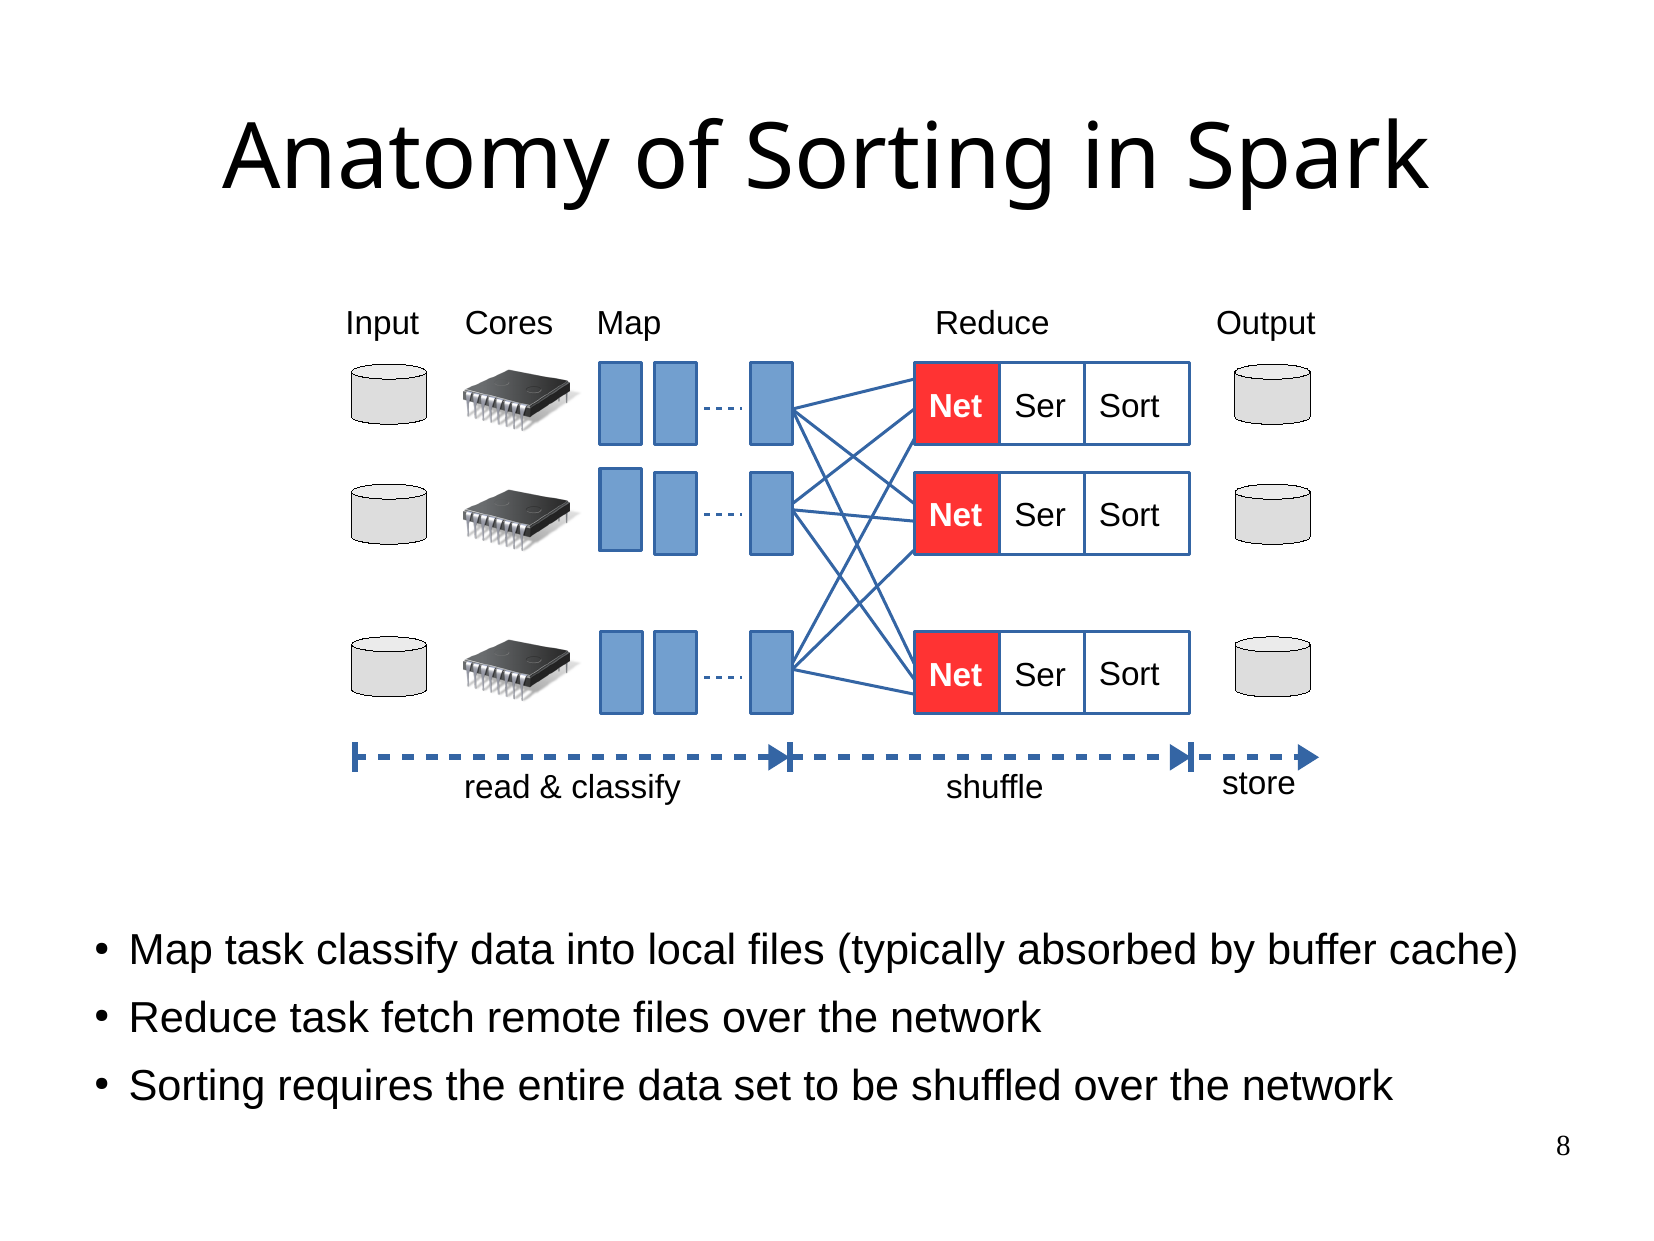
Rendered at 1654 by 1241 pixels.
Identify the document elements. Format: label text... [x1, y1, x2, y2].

text_box Sort [1084, 472, 1190, 555]
text_box [599, 362, 642, 445]
text_box Ser [999, 362, 1084, 445]
text_box store [1199, 757, 1320, 814]
text_box [600, 631, 643, 714]
list Map task classify data into local files (typically absorbed by buffer cache) Reduce task fetch remote files over the network Sorting requires the entire data set to be shuffled over the network [82, 925, 1571, 1110]
text_box [654, 631, 697, 714]
text_box [654, 362, 697, 445]
text_box [351, 493, 427, 545]
text_box Sort [1084, 631, 1190, 714]
text_box Reduce [861, 296, 1123, 353]
text_box Net [914, 362, 999, 445]
text_box Net [914, 472, 999, 555]
text_box Cores [450, 296, 577, 353]
text_box Ser [999, 472, 1084, 555]
picture [462, 334, 583, 575]
text_box Output [1199, 296, 1333, 353]
text_box Ser [999, 631, 1084, 714]
text_box [654, 472, 697, 555]
title Anatomy of Sorting in Spark [82, 49, 1571, 257]
text_box Sort [1084, 362, 1190, 445]
text_box [600, 468, 642, 551]
text_box [351, 373, 427, 425]
text_box Map [581, 296, 829, 356]
text_box Net [914, 631, 999, 714]
text_box [351, 646, 427, 697]
text_box read & classify [355, 761, 790, 818]
picture [462, 604, 583, 725]
text_box Input [315, 296, 450, 353]
text_box shuffle [790, 761, 1200, 818]
text_box [750, 256, 1654, 1103]
